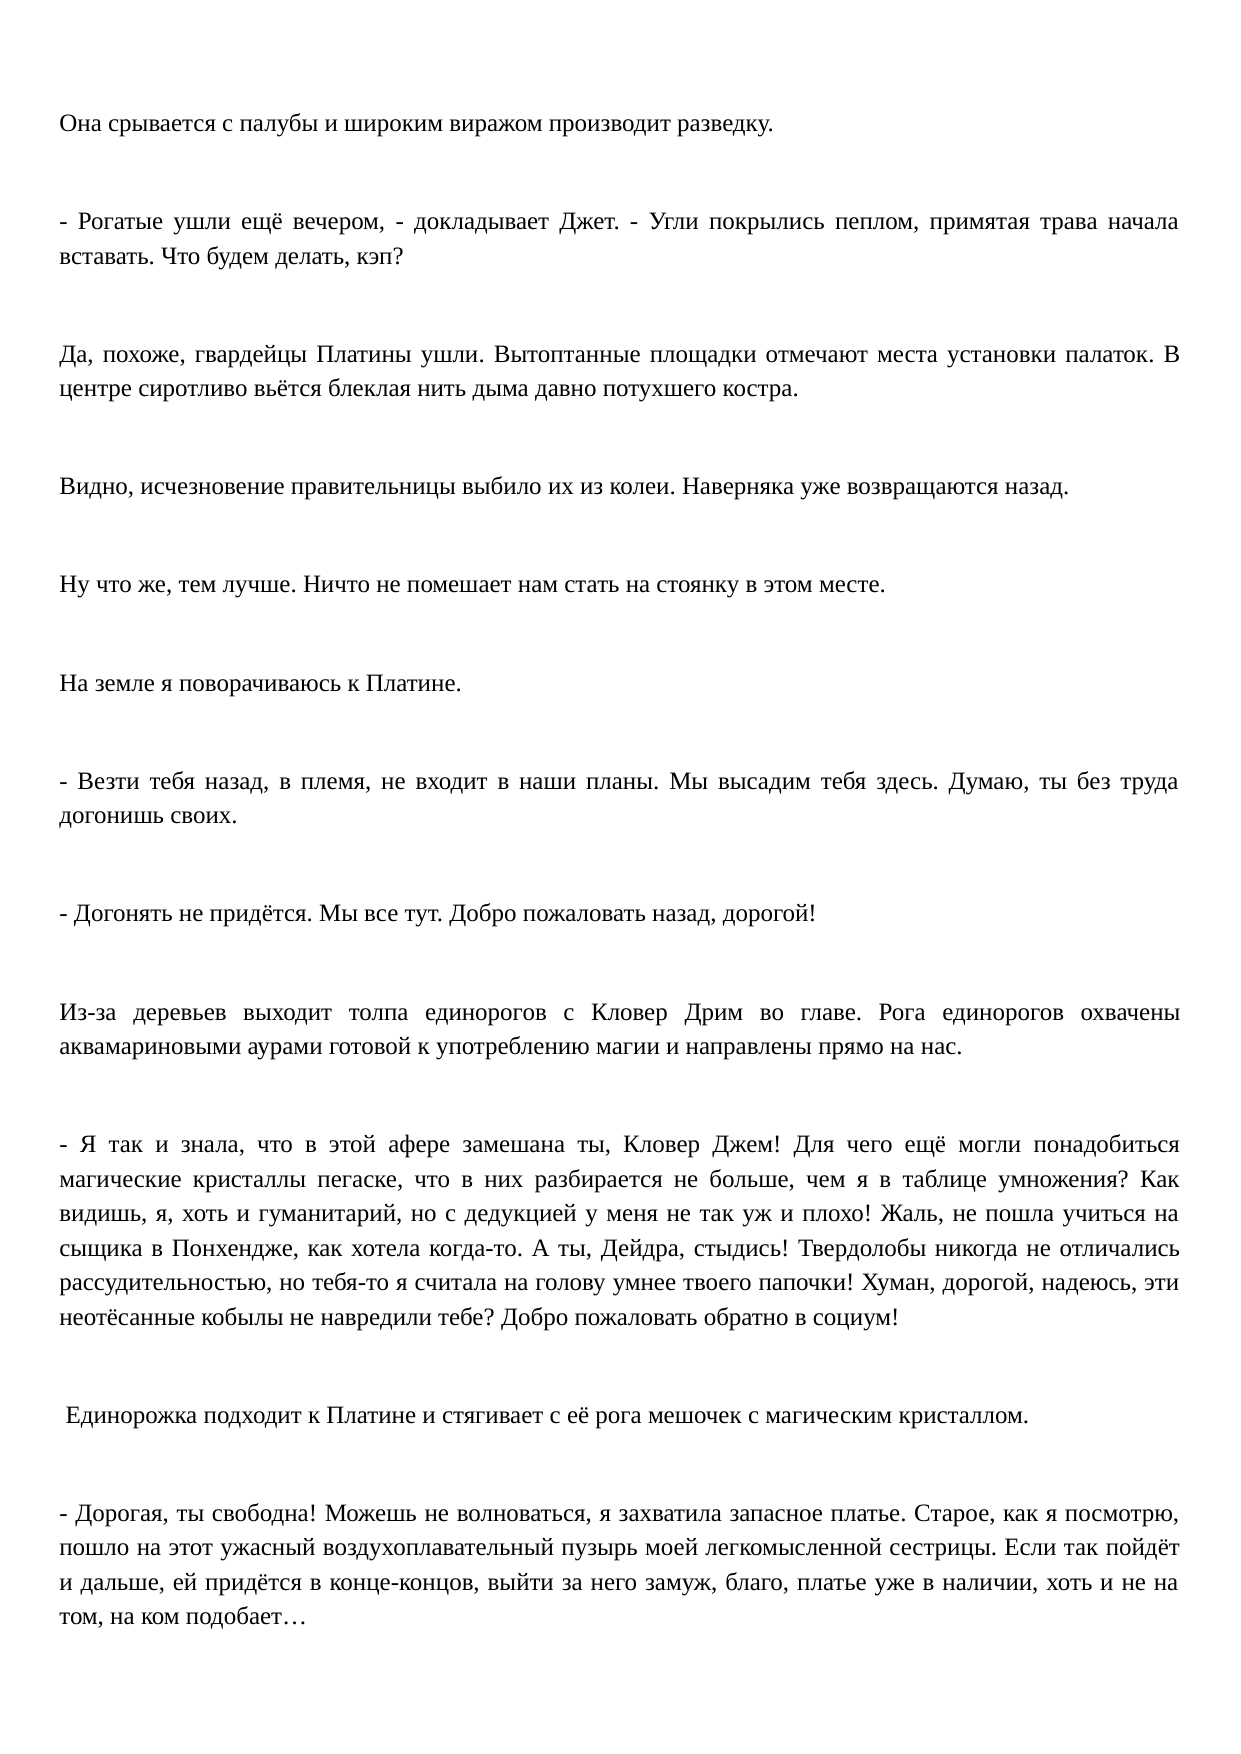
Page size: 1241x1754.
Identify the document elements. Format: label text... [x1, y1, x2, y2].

text Из-за деревьев выходит толпа единорогов с Кловер Дрим во главе. Рога единорогов охвачены аквамариновыми аурами готовой к употреблению магии и направлены прямо на нас. [59, 997, 1181, 1060]
text На земле я поворачиваюсь к Платине. [59, 668, 1181, 696]
text Она срывается с палубы и широким виражом производит разведку. [59, 108, 1181, 137]
text Видно, исчезновение правительницы выбило их из колеи. Наверняка уже возвращаются назад. [59, 471, 1181, 500]
text Единорожка подходит к Платине и стягивает с её рога мешочек с магическим кристаллом. [59, 1400, 1181, 1428]
text Да, похоже, гвардейцы Платины ушли. Вытоптанные площадки отмечают места установки палаток. В центре сиротливо вьётся блеклая нить дыма давно потухшего костра. [59, 339, 1181, 402]
text - Везти тебя назад, в племя, не входит в наши планы. Мы высадим тебя здесь. Думаю, ты без труда догонишь своих. [59, 766, 1181, 829]
text - Догонять не придётся. Мы все тут. Добро пожаловать назад, дорогой! [59, 898, 1181, 927]
text - Я так и знала, что в этой афере замешана ты, Кловер Джем! Для чего ещё могли понадобиться магические кристаллы пегаске, что в них разбирается не больше, чем я в таблице умножения? Как видишь, я, хоть и гуманитарий, но с дедукцией у меня не так уж и плохо! Жаль, не пошла учиться на сыщика в Понхендже, как хотела когда-то. А ты, Дейдра, стыдись! Твердолобы никогда не отличались рассудительностью, но тебя-то я считала на голову умнее твоего папочки! Хуман, дорогой, надеюсь, эти неотёсанные кобылы не навредили тебе? Добро пожаловать обратно в социум! [59, 1129, 1181, 1330]
text Ну что же, тем лучше. Ничто не помешает нам стать на стоянку в этом месте. [59, 569, 1181, 598]
text - Рогатые ушли ещё вечером, - докладывает Джет. - Угли покрылись пеплом, примятая трава начала вставать. Что будем делать, кэп? [59, 206, 1181, 269]
text - Дорогая, ты свободна! Можешь не волноваться, я захватила запасное платье. Старое, как я посмотрю, пошло на этот ужасный воздухоплавательный пузырь моей легкомысленной сестрицы. Если так пойдёт и дальше, ей придётся в конце-концов, выйти за него замуж, благо, платье уже в наличии, хоть и не на том, на ком подобает… [59, 1498, 1181, 1630]
